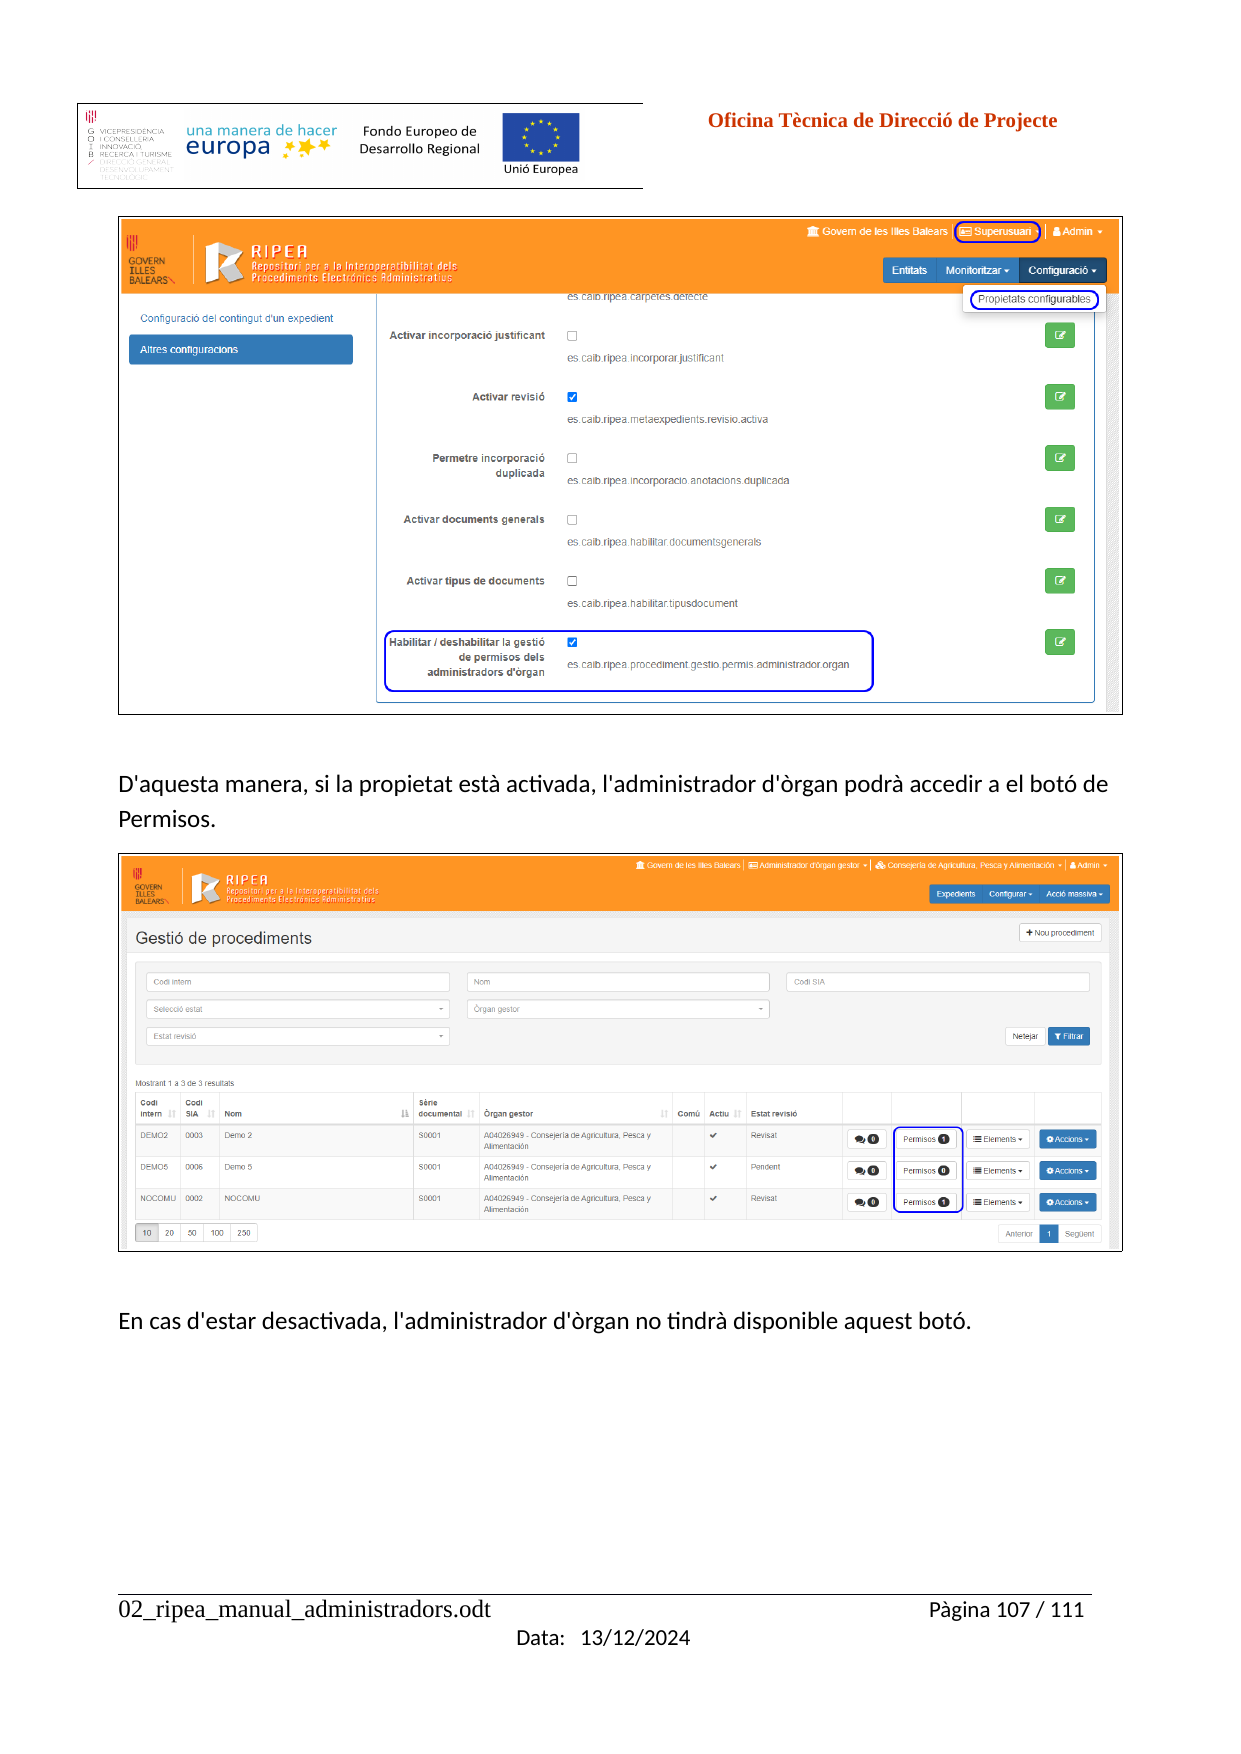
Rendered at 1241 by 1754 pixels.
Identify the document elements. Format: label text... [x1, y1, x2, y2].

text En cas d'estar desactivada, l'administrador d'òrgan no tindrà disponible aquest botó. [118, 1305, 1122, 1336]
picture [184, 108, 585, 182]
picture [82, 108, 178, 182]
picture [121, 219, 1119, 712]
picture [121, 856, 1119, 1249]
text D'aquesta manera, si la propietat està activada, l'administrador d'òrgan podrà accedir a el botó de Permisos. [118, 769, 1122, 834]
